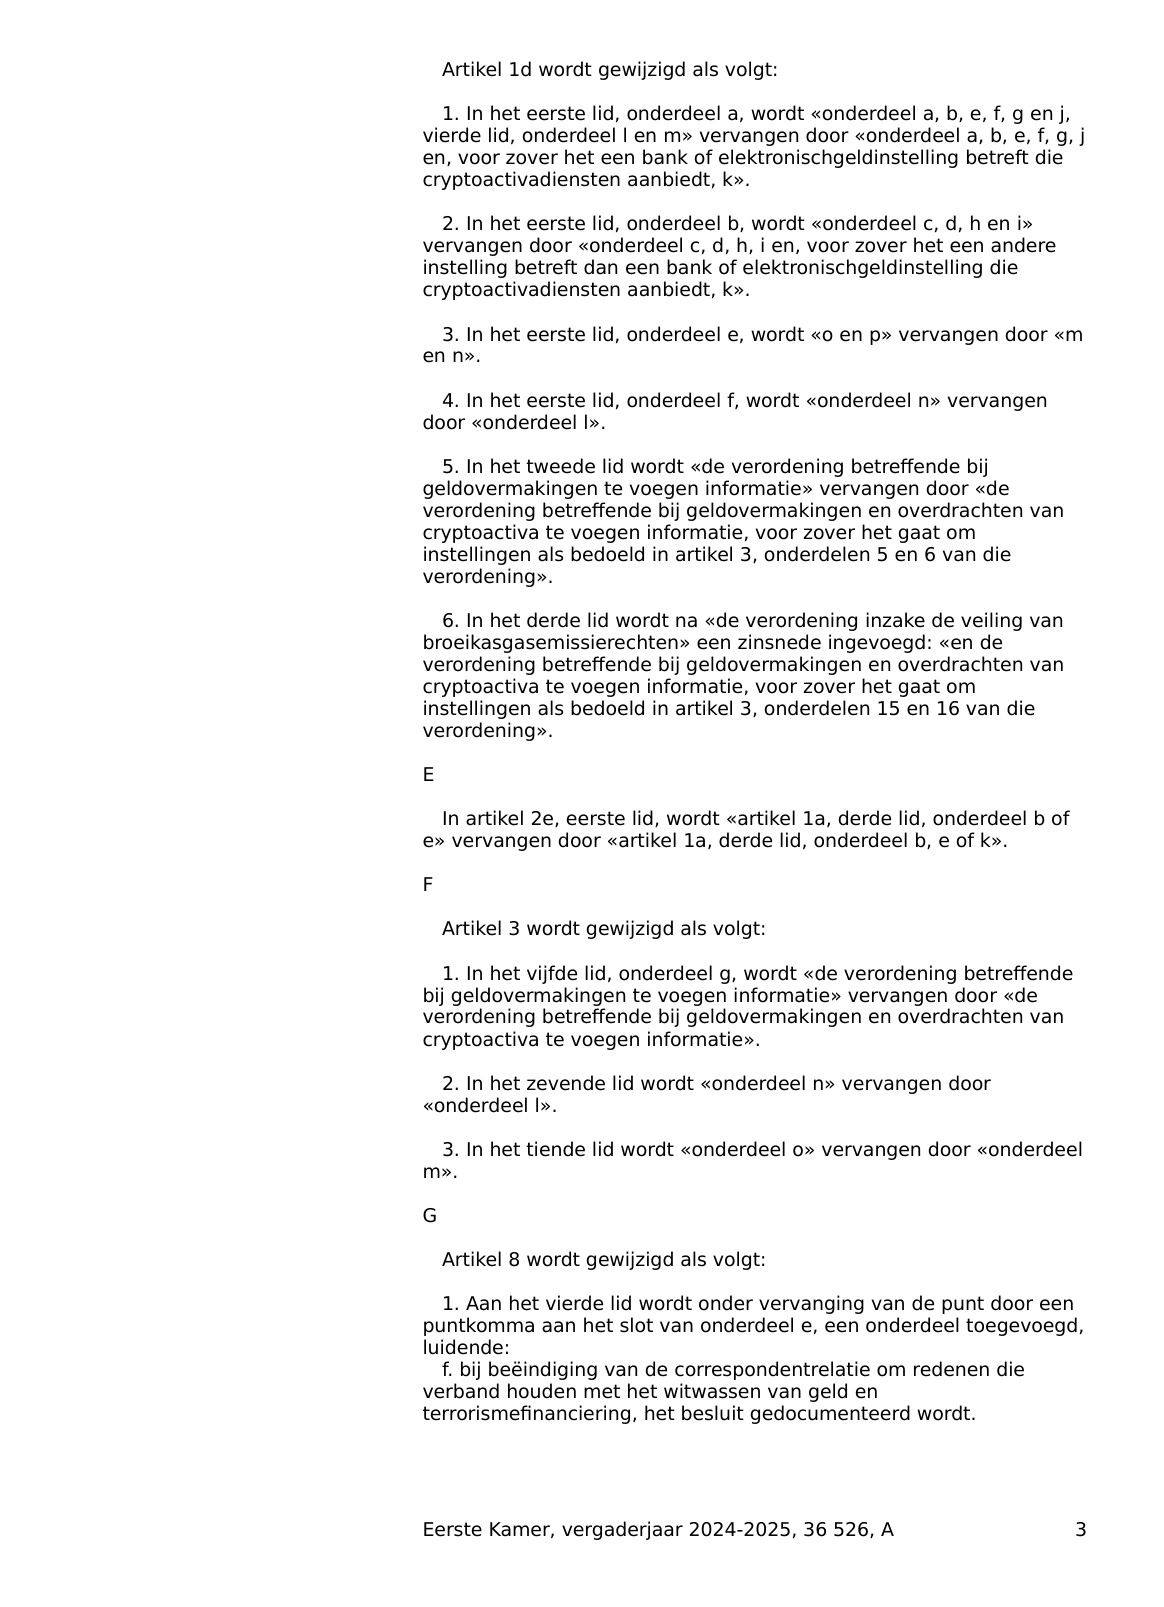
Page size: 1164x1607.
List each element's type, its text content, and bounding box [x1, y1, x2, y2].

text 1. In het vijfde lid, onderdeel g, wordt «de verordening betreffende bij geldovermakingen te voegen informatie» vervangen door «de verordening betreffende bij geldovermakingen en overdrachten van cryptoactiva te voegen informatie». [422, 962, 1087, 1050]
text Artikel 3 wordt gewijzigd als volgt: [422, 918, 1087, 940]
text 6. In het derde lid wordt na «de verordening inzake de veiling van broeikasgasemissierechten» een zinsnede ingevoegd: «en de verordening betreffende bij geldovermakingen en overdrachten van cryptoactiva te voegen informatie, voor zover het gaat om instellingen als bedoeld in artikel 3, onderdelen 15 en 16 van die verordening». [422, 610, 1087, 742]
text Artikel 1d wordt gewijzigd als volgt: [422, 59, 1087, 81]
text 1. Aan het vierde lid wordt onder vervanging van de punt door een puntkomma aan het slot van onderdeel e, een onderdeel toegevoegd, luidende: [422, 1293, 1087, 1359]
text G [422, 1205, 1087, 1227]
text 2. In het eerste lid, onderdeel b, wordt «onderdeel c, d, h en i» vervangen door «onderdeel c, d, h, i en, voor zover het een andere instelling betreft dan een bank of elektronischgeldinstelling die cryptoactivadiensten aanbiedt, k». [422, 213, 1087, 301]
text f. bij beëindiging van de correspondentrelatie om redenen die verband houden met het witwassen van geld en terrorismefinanciering, het besluit gedocumenteerd wordt. [422, 1359, 1087, 1425]
text E [422, 764, 1087, 786]
text F [422, 874, 1087, 896]
text 3. In het tiende lid wordt «onderdeel o» vervangen door «onderdeel m». [422, 1139, 1087, 1183]
text Artikel 8 wordt gewijzigd als volgt: [422, 1249, 1087, 1271]
text 3. In het eerste lid, onderdeel e, wordt «o en p» vervangen door «m en n». [422, 323, 1087, 367]
text 2. In het zevende lid wordt «onderdeel n» vervangen door «onderdeel l». [422, 1073, 1087, 1117]
text In artikel 2e, eerste lid, wordt «artikel 1a, derde lid, onderdeel b of e» vervangen door «artikel 1a, derde lid, onderdeel b, e of k». [422, 808, 1087, 852]
text 5. In het tweede lid wordt «de verordening betreffende bij geldovermakingen te voegen informatie» vervangen door «de verordening betreffende bij geldovermakingen en overdrachten van cryptoactiva te voegen informatie, voor zover het gaat om instellingen als bedoeld in artikel 3, onderdelen 5 en 6 van die verordening». [422, 456, 1087, 588]
text 1. In het eerste lid, onderdeel a, wordt «onderdeel a, b, e, f, g en j, vierde lid, onderdeel l en m» vervangen door «onderdeel a, b, e, f, g, j en, voor zover het een bank of elektronischgeldinstelling betreft die cryptoactivadiensten aanbiedt, k». [422, 103, 1087, 191]
text 4. In het eerste lid, onderdeel f, wordt «onderdeel n» vervangen door «onderdeel l». [422, 389, 1087, 433]
